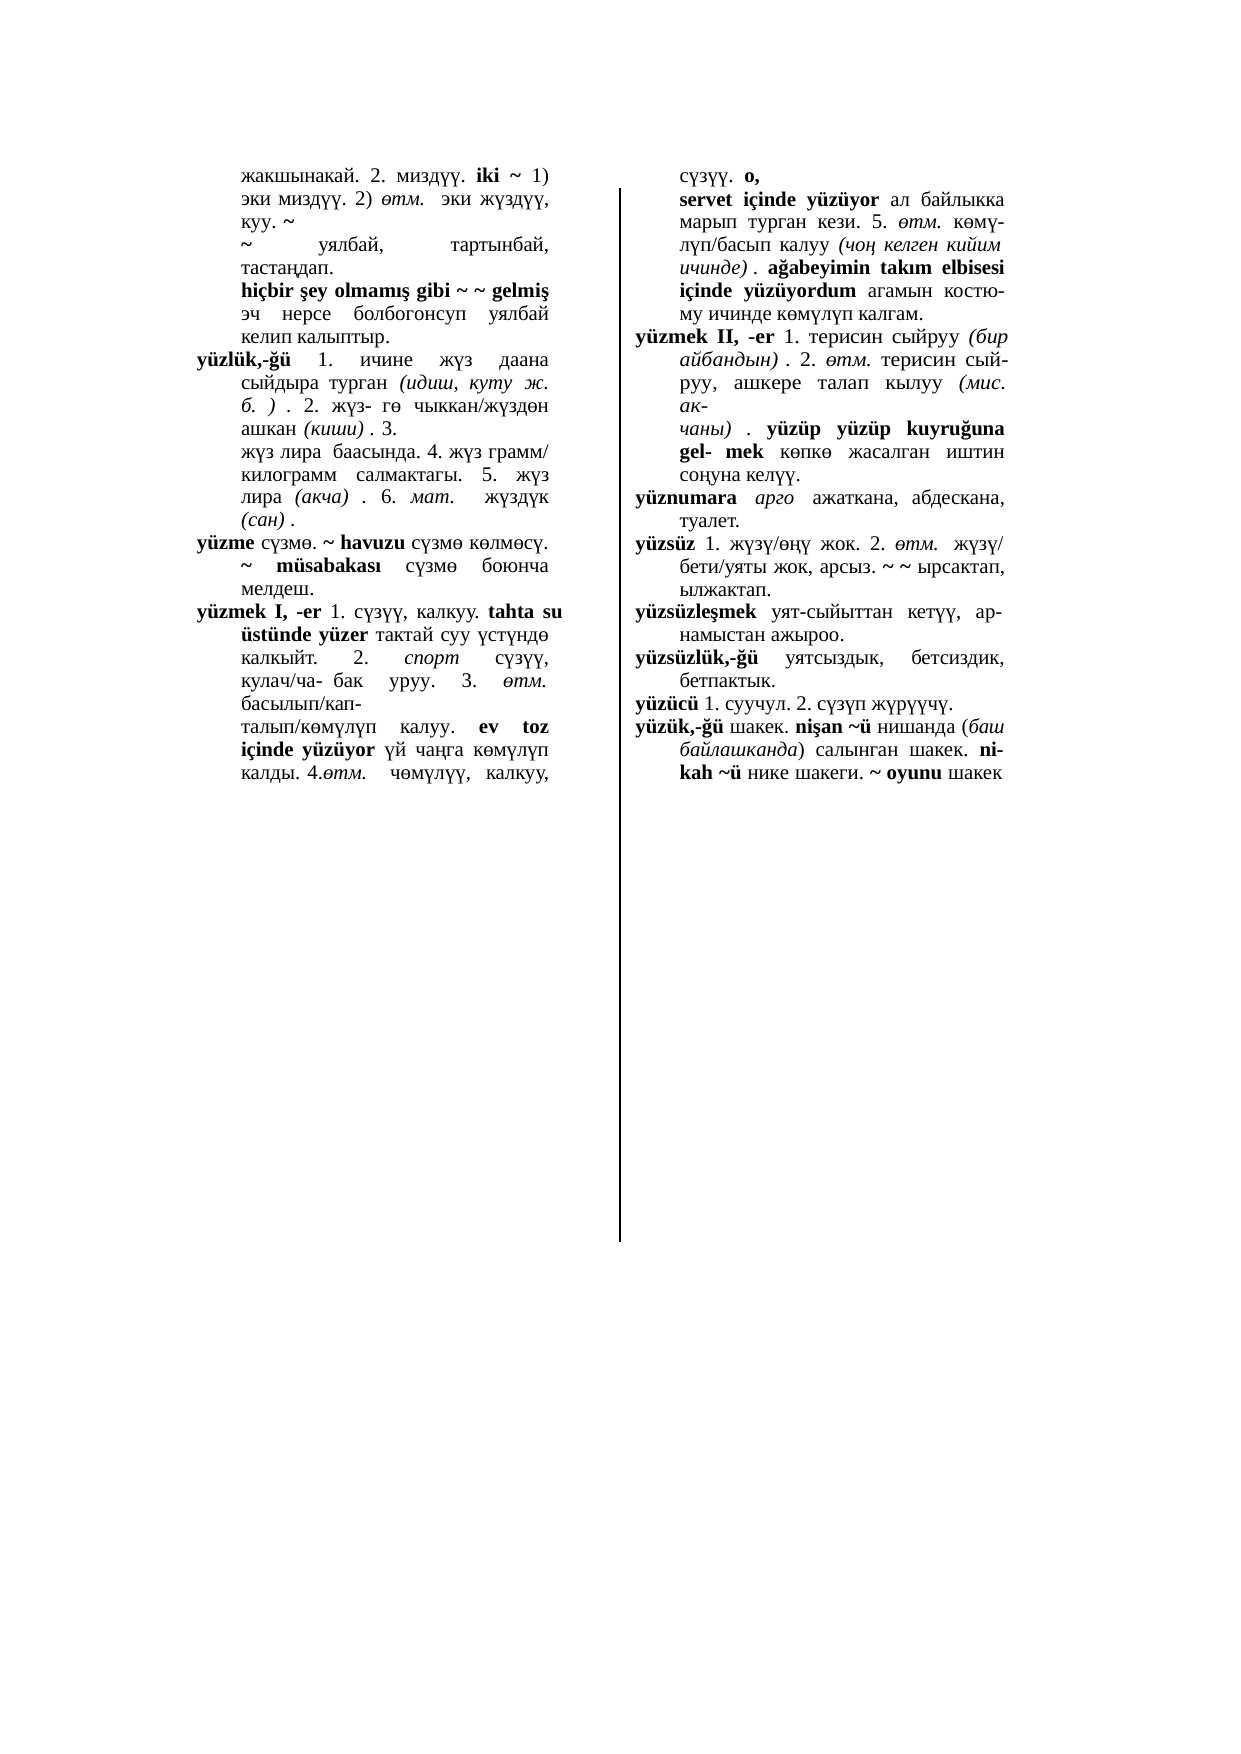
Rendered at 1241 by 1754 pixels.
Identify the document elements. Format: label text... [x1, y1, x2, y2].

text yüzsüzleşmek уят-сыйыттан кетүү, ар- [635, 601, 1065, 623]
text yüzme сүзмө. ~ havuzu сүзмө көлмөсү. ~ müsabakası сүзмө боюнча мелдеш. [197, 531, 549, 600]
text yüznumara арго ажаткана, абдескана, туалет. [635, 486, 1005, 532]
text yüzücü 1. суучул. 2. сүзүп жүрүүчү. [635, 692, 1065, 715]
text yüzlük,-ğü 1. ичине жүз даана сыйдыра турган (идиш, куту ж. б. ) . 2. жүз- гө чыккан/жүздөн ашкан (киши) . 3. [197, 348, 549, 439]
text servet içinde yüzüyor ал байлыкка марып турган кези. 5. өтм. көмү- лүп/басып калуу (чоң келген кийим [679, 188, 1004, 256]
text yüzsüz 1. жүзү/өңү жок. 2. өтм. жүзү/ [635, 532, 1065, 554]
text намыстан ажыроо. [679, 623, 846, 646]
text yüzmek I, -er 1. сүзүү, калкуу. tahta su [197, 600, 609, 623]
text üstünde yüzer тактай суу үстүндө калкыйт. 2. спорт сүзүү, кулач/ча- бак уруу. 3. өтм. басылып/кап- [241, 623, 549, 715]
text талып/көмүлүп калуу. ev toz içinde yüzüyor үй чаңга көмүлүп калды. 4.өтм. чөмүлүү, калкуу, [241, 715, 549, 784]
text kah ~ü нике шакеги. ~ oyunu шакек [679, 761, 1004, 784]
text yüzmek II, -er 1. терисин сыйруу (бир айбандын) . 2. өтм. терисин сый- руу, ашкере талап кылуу (мис. ак- [635, 325, 1008, 417]
text hiçbir şey olmamış gibi ~ ~ gelmiş эч нерсе болбогонсуп уялбай келип калыптыр. [241, 279, 549, 348]
text жүз лира баасында. 4. жүз грамм/ килограмм салмактагы. 5. жүз лира (акча) . 6. мат. жүздүк (сан) . [241, 440, 549, 531]
text жакшынакай. 2. миздүү. iki ~ 1) эки миздүү. 2) өтм. эки жүздүү, куу. ~ [241, 164, 549, 233]
text ~ уялбай, тартынбай, тастаңдап. [241, 233, 549, 279]
text сүзүү. o, [679, 164, 1005, 187]
text yüzük,-ğü шакек. nişan ~ü нишанда (баш байлашканда) салынган шакек. ni- [635, 715, 1005, 761]
text ичинде) . ağabeyimin takım elbisesi içinde yüzüyordum агамын костю- му ичинде көмүлүп калгам. [679, 256, 1005, 325]
text чаны) . yüzüp yüzüp kuyruğuna gel- mek көпкө жасалган иштин соңуна келүү. [679, 417, 1005, 486]
text бети/уяты жок, арсыз. ~ ~ ырсактап, ылжактап. [679, 555, 1005, 601]
text yüzsüzlük,-ğü уятсыздык, бетсиздик, бетпактык. [635, 646, 1004, 692]
